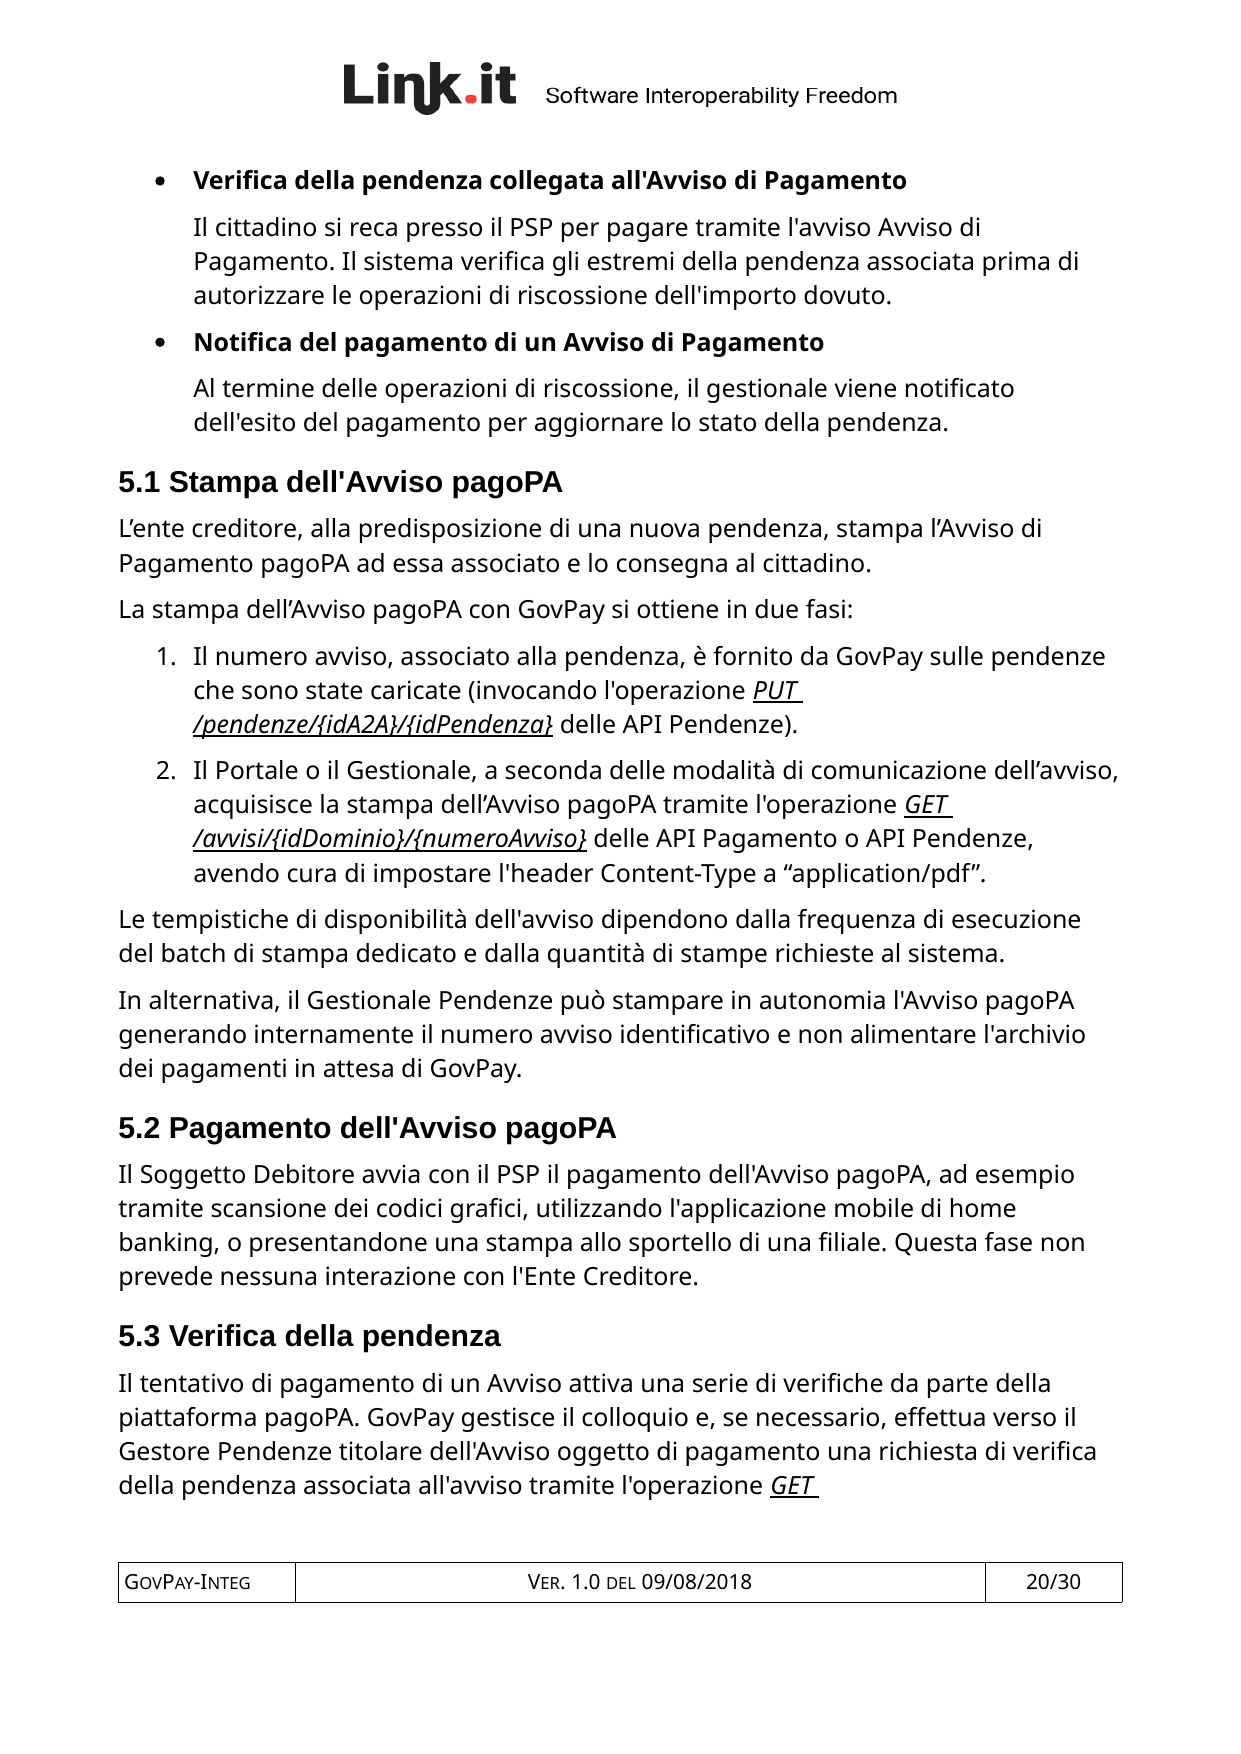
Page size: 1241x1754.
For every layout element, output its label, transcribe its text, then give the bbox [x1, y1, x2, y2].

list Notifica del pagamento di un Avviso di Pagamento [156, 324, 1122, 358]
list Il Portale o il Gestionale, a seconda delle modalità di comunicazione dell’avviso, acquisisce la stampa dell’Avviso pagoPA tramite l'operazione GET /avvisi/{idDominio}/{numeroAvviso} delle API Pagamento o API Pendenze, avendo cura di impostare l'header Content-Type a “application/pdf”. [156, 753, 1122, 889]
text Il Soggetto Debitore avvia con il PSP il pagamento dell'Avviso pagoPA, ad esempio tramite scansione dei codici grafici, utilizzando l'applicazione mobile di home banking, o presentandone una stampa allo sportello di una filiale. Questa fase non prevede nessuna interazione con l'Ente Creditore. [118, 1157, 1122, 1293]
text L’ente creditore, alla predisposizione di una nuova pendenza, stampa l’Avviso di Pagamento pagoPA ad essa associato e lo consegna al cittadino. [118, 511, 1122, 579]
text Il cittadino si reca presso il PSP per pagare tramite l'avviso Avviso di Pagamento. Il sistema verifica gli estremi della pendenza associata prima di autorizzare le operazioni di riscossione dell'importo dovuto. [193, 209, 1122, 312]
subtitle Stampa dell'Avviso pagoPA [118, 464, 1122, 499]
subtitle Pagamento dell'Avviso pagoPA [118, 1109, 1122, 1144]
text Al termine delle operazioni di riscossione, il gestionale viene notificato dell'esito del pagamento per aggiornare lo stato della pendenza. [193, 371, 1122, 439]
subtitle Verifica della pendenza [118, 1318, 1122, 1353]
text Le tempistiche di disponibilità dell'avviso dipendono dalla frequenza di esecuzione del batch di stampa dedicato e dalla quantità di stampe richieste al sistema. [118, 902, 1122, 970]
list Verifica della pendenza collegata all'Avviso di Pagamento [156, 163, 1122, 197]
list Il numero avviso, associato alla pendenza, è fornito da GovPay sulle pendenze che sono state caricate (invocando l'operazione PUT /pendenze/{idA2A}/{idPendenza} delle API Pendenze). [156, 638, 1122, 741]
text La stampa dell’Avviso pagoPA con GovPay si ottiene in due fasi: [118, 592, 1122, 626]
text In alternativa, il Gestionale Pendenze può stampare in autonomia l'Avviso pagoPA generando internamente il numero avviso identificativo e non alimentare l'archivio dei pagamenti in attesa di GovPay. [118, 982, 1122, 1084]
picture [269, 43, 971, 118]
text Il tentativo di pagamento di un Avviso attiva una serie di verifiche da parte della piattaforma pagoPA. GovPay gestisce il colloquio e, se necessario, effettua verso il Gestore Pendenze titolare dell'Avviso oggetto di pagamento una richiesta di verifica della pendenza associata all'avviso tramite l'operazione GET [118, 1365, 1122, 1502]
